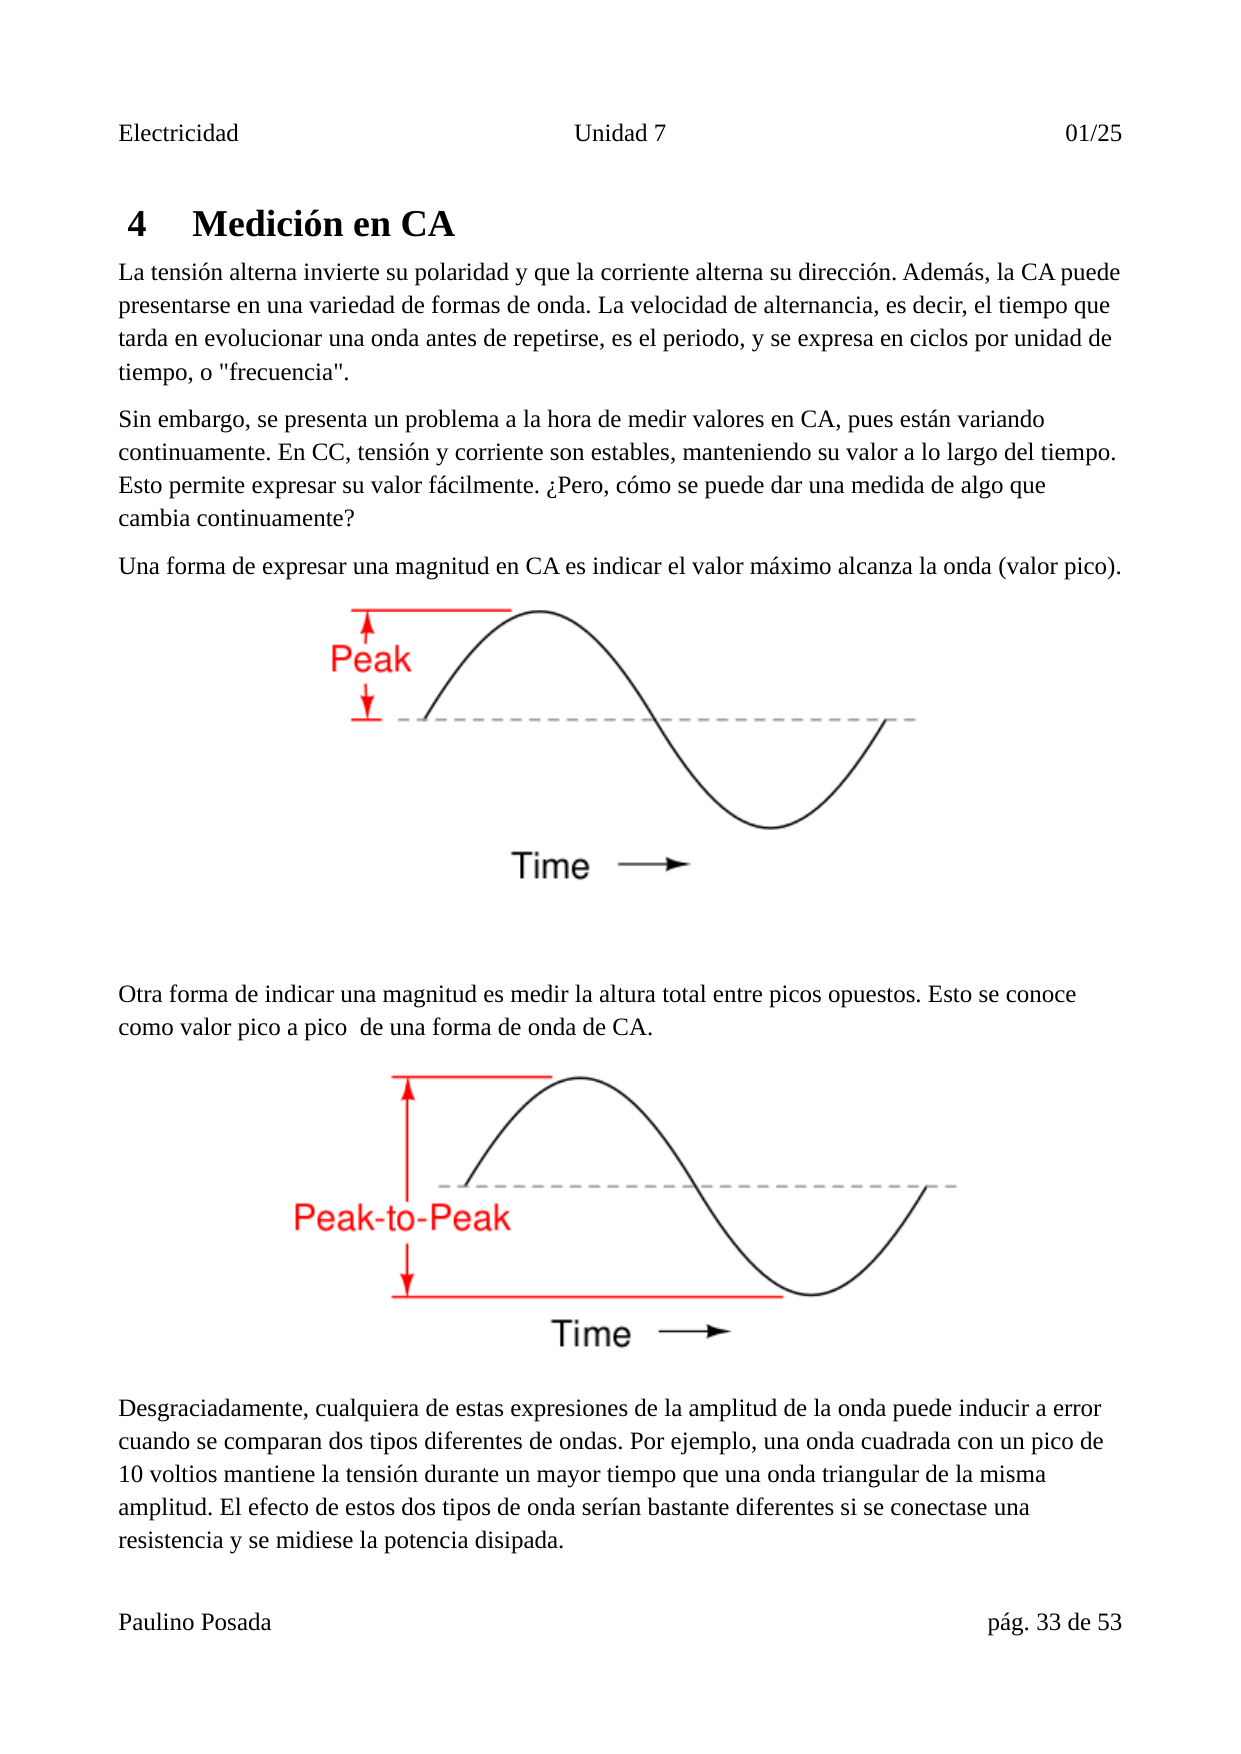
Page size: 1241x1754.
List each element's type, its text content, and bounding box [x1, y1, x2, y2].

picture [263, 1060, 977, 1356]
text Desgraciadamente, cualquiera de estas expresiones de la amplitud de la onda puede inducir a error cuando se comparan dos tipos diferentes de ondas. Por ejemplo, una onda cuadrada con un pico de 10 voltios mantiene la tensión durante un mayor tiempo que una onda triangular de la misma amplitud. El efecto de estos dos tipos de onda serían bastante diferentes si se conectase una resistencia y se midiese la potencia disipada. [118, 1393, 1122, 1554]
text Sin embargo, se presenta un problema a la hora de medir valores en CA, pues están variando continuamente. En CC, tensión y corriente son estables, manteniendo su valor a lo largo del tiempo. Esto permite expresar su valor fácilmente. ¿Pero, cómo se puede dar una medida de algo que cambia continuamente? [118, 404, 1122, 532]
picture [314, 598, 926, 888]
text Otra forma de indicar una magnitud es medir la altura total entre picos opuestos. Esto se conoce como valor pico a pico de una forma de onda de CA. [118, 979, 1122, 1041]
subtitle Medición en CA [118, 201, 1122, 245]
text Una forma de expresar una magnitud en CA es indicar el valor máximo alcanza la onda (valor pico). [118, 551, 1122, 579]
text La tensión alterna invierte su polaridad y que la corriente alterna su dirección. Además, la CA puede presentarse en una variedad de formas de onda. La velocidad de alternancia, es decir, el tiempo que tarda en evolucionar una onda antes de repetirse, es el periodo, y se expresa en ciclos por unidad de tiempo, o "frecuencia". [118, 257, 1122, 385]
